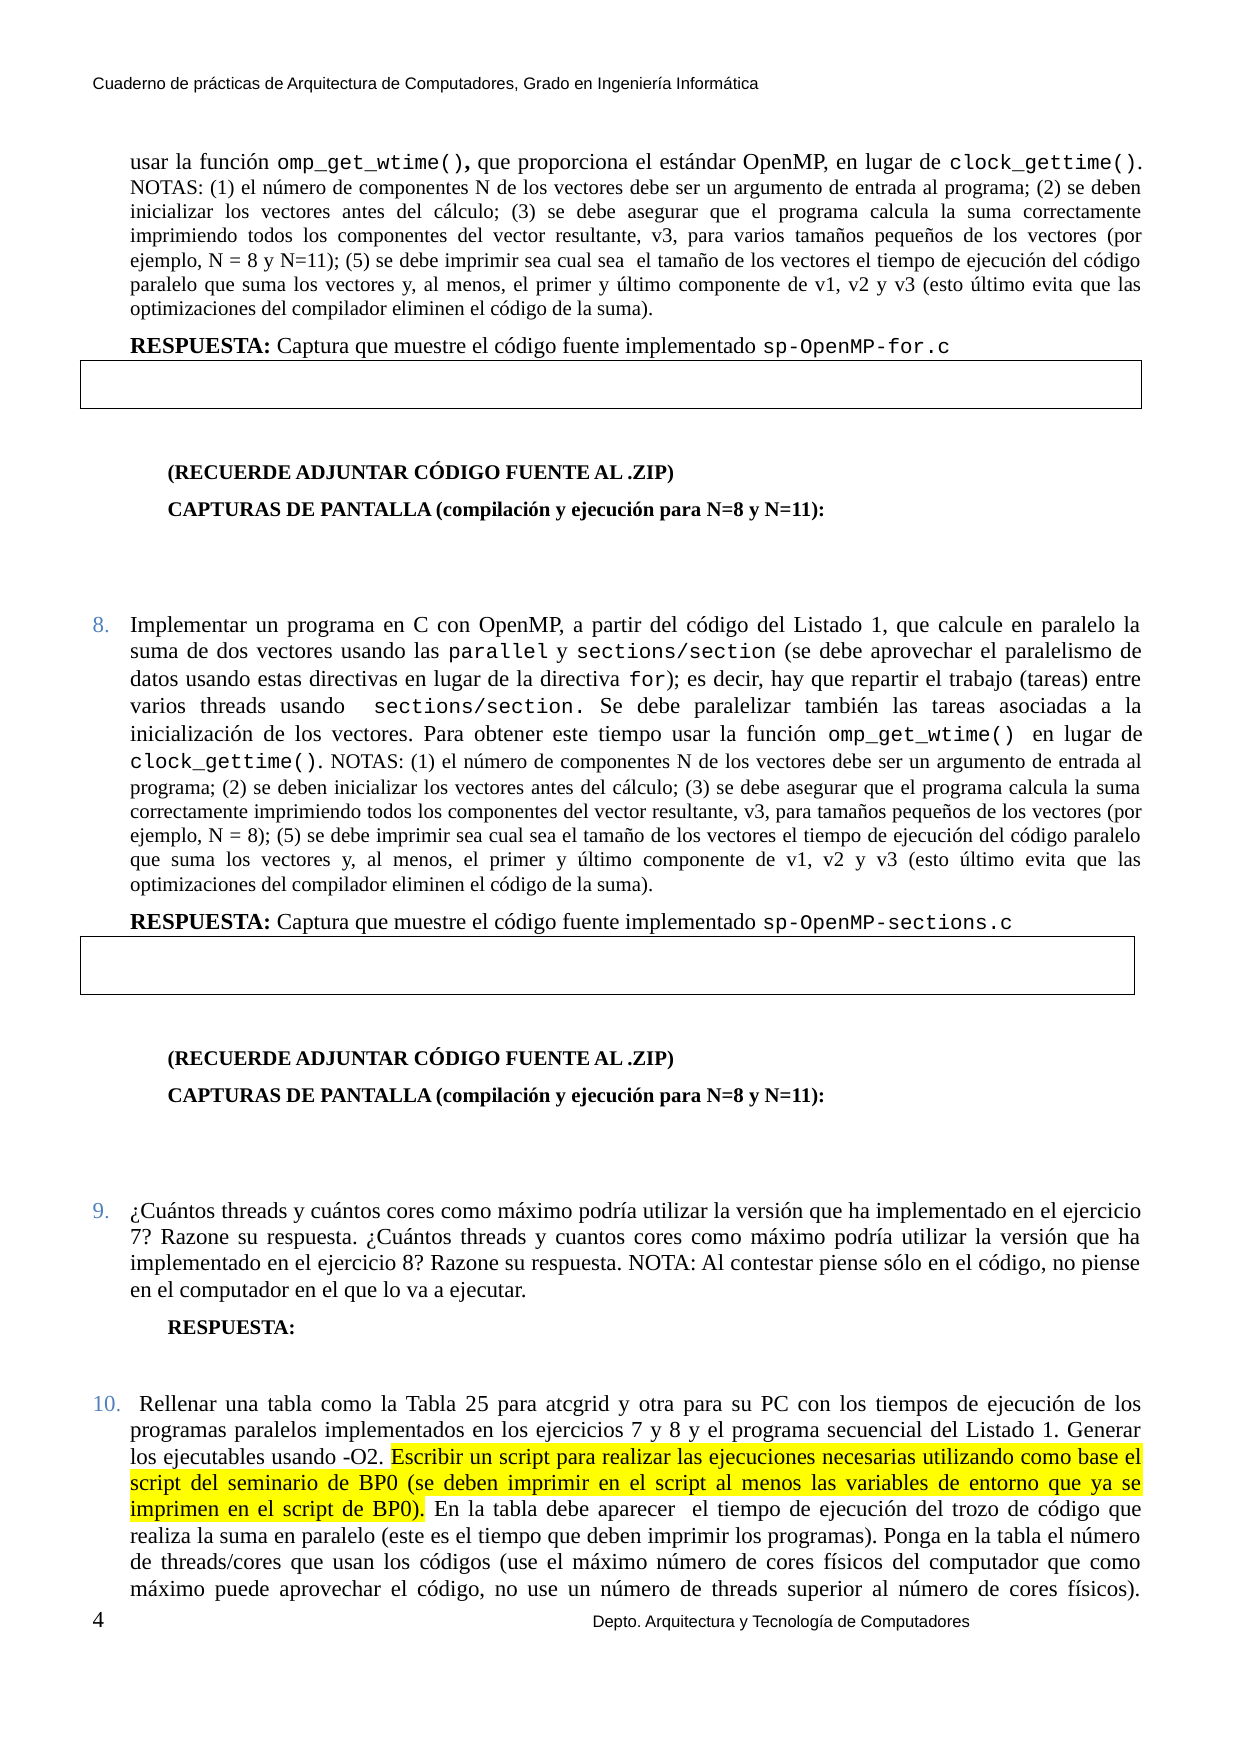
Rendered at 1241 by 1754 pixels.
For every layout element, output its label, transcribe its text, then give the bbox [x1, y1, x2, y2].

table_header [81, 361, 1141, 408]
text RESPUESTA: Captura que muestre el código fuente implementado sp-OpenMP-sections.c [130, 908, 1143, 936]
text RESPUESTA: Captura que muestre el código fuente implementado sp-OpenMP-for.c [130, 332, 1143, 360]
text CAPTURAS DE PANTALLA (compilación y ejecución para N=8 y N=11): [167, 497, 1143, 521]
list ¿Cuántos threads y cuántos cores como máximo podría utilizar la versión que ha implementado en el ejercicio 7? Razone su respuesta. ¿Cuántos threads y cuantos cores como máximo podría utilizar la versión que ha implementado en el ejercicio 8? Razone su respuesta. NOTA: Al contestar piense sólo en el código, no piense en el computador en el que lo va a ejecutar. [92, 1197, 1143, 1302]
list Rellenar una tabla como la Tabla 2 para atcgrid y otra para su PC con los tiempos de ejecución de los programas paralelos implementados en los ejercicios 7 y 8 y el programa secuencial del Listado 1. Generar los ejecutables usando -O2. Escribir un script para realizar las ejecuciones necesarias utilizando como base el script del seminario de BP0 (se deben imprimir en el script al menos las variables de entorno que ya se imprimen en el script de BP0). En la tabla debe aparecer el tiempo de ejecución del trozo de código que realiza la suma en paralelo (este es el tiempo que deben imprimir los programas). Ponga en la tabla el número de threads/cores que usan los códigos (use el máximo número de cores físicos del computador que como máximo puede aprovechar el código, no use un número de threads superior al número de cores físicos). [92, 1390, 1143, 1601]
text (RECUERDE ADJUNTAR CÓDIGO FUENTE AL .ZIP) [167, 460, 1143, 484]
list usar la función omp_get_wtime(), que proporciona el estándar OpenMP, en lugar de clock_gettime(). NOTAS: (1) el número de componentes N de los vectores debe ser un argumento de entrada al programa; (2) se deben inicializar los vectores antes del cálculo; (3) se debe asegurar que el programa calcula la suma correctamente imprimiendo todos los componentes del vector resultante, v3, para varios tamaños pequeños de los vectores (por ejemplo, N = 8 y N=11); (5) se debe imprimir sea cual sea el tamaño de los vectores el tiempo de ejecución del código paralelo que suma los vectores y, al menos, el primer y último componente de v1, v2 y v3 (esto último evita que las optimizaciones del compilador eliminen el código de la suma). [92, 148, 1143, 320]
text RESPUESTA: [167, 1315, 1143, 1339]
text CAPTURAS DE PANTALLA (compilación y ejecución para N=8 y N=11): [167, 1082, 1143, 1107]
table_header [81, 937, 1134, 993]
list Implementar un programa en C con OpenMP, a partir del código del Listado 1, que calcule en paralelo la suma de dos vectores usando las parallel y sections/section (se debe aprovechar el paralelismo de datos usando estas directivas en lugar de la directiva for); es decir, hay que repartir el trabajo (tareas) entre varios threads usando sections/section. Se debe paralelizar también las tareas asociadas a la inicialización de los vectores. Para obtener este tiempo usar la función omp_get_wtime() en lugar de clock_gettime(). NOTAS: (1) el número de componentes N de los vectores debe ser un argumento de entrada al programa; (2) se deben inicializar los vectores antes del cálculo; (3) se debe asegurar que el programa calcula la suma correctamente imprimiendo todos los componentes del vector resultante, v3, para tamaños pequeños de los vectores (por ejemplo, N = 8); (5) se debe imprimir sea cual sea el tamaño de los vectores el tiempo de ejecución del código paralelo que suma los vectores y, al menos, el primer y último componente de v1, v2 y v3 (esto último evita que las optimizaciones del compilador eliminen el código de la suma). [92, 611, 1143, 896]
text (RECUERDE ADJUNTAR CÓDIGO FUENTE AL .ZIP) [167, 1046, 1143, 1070]
